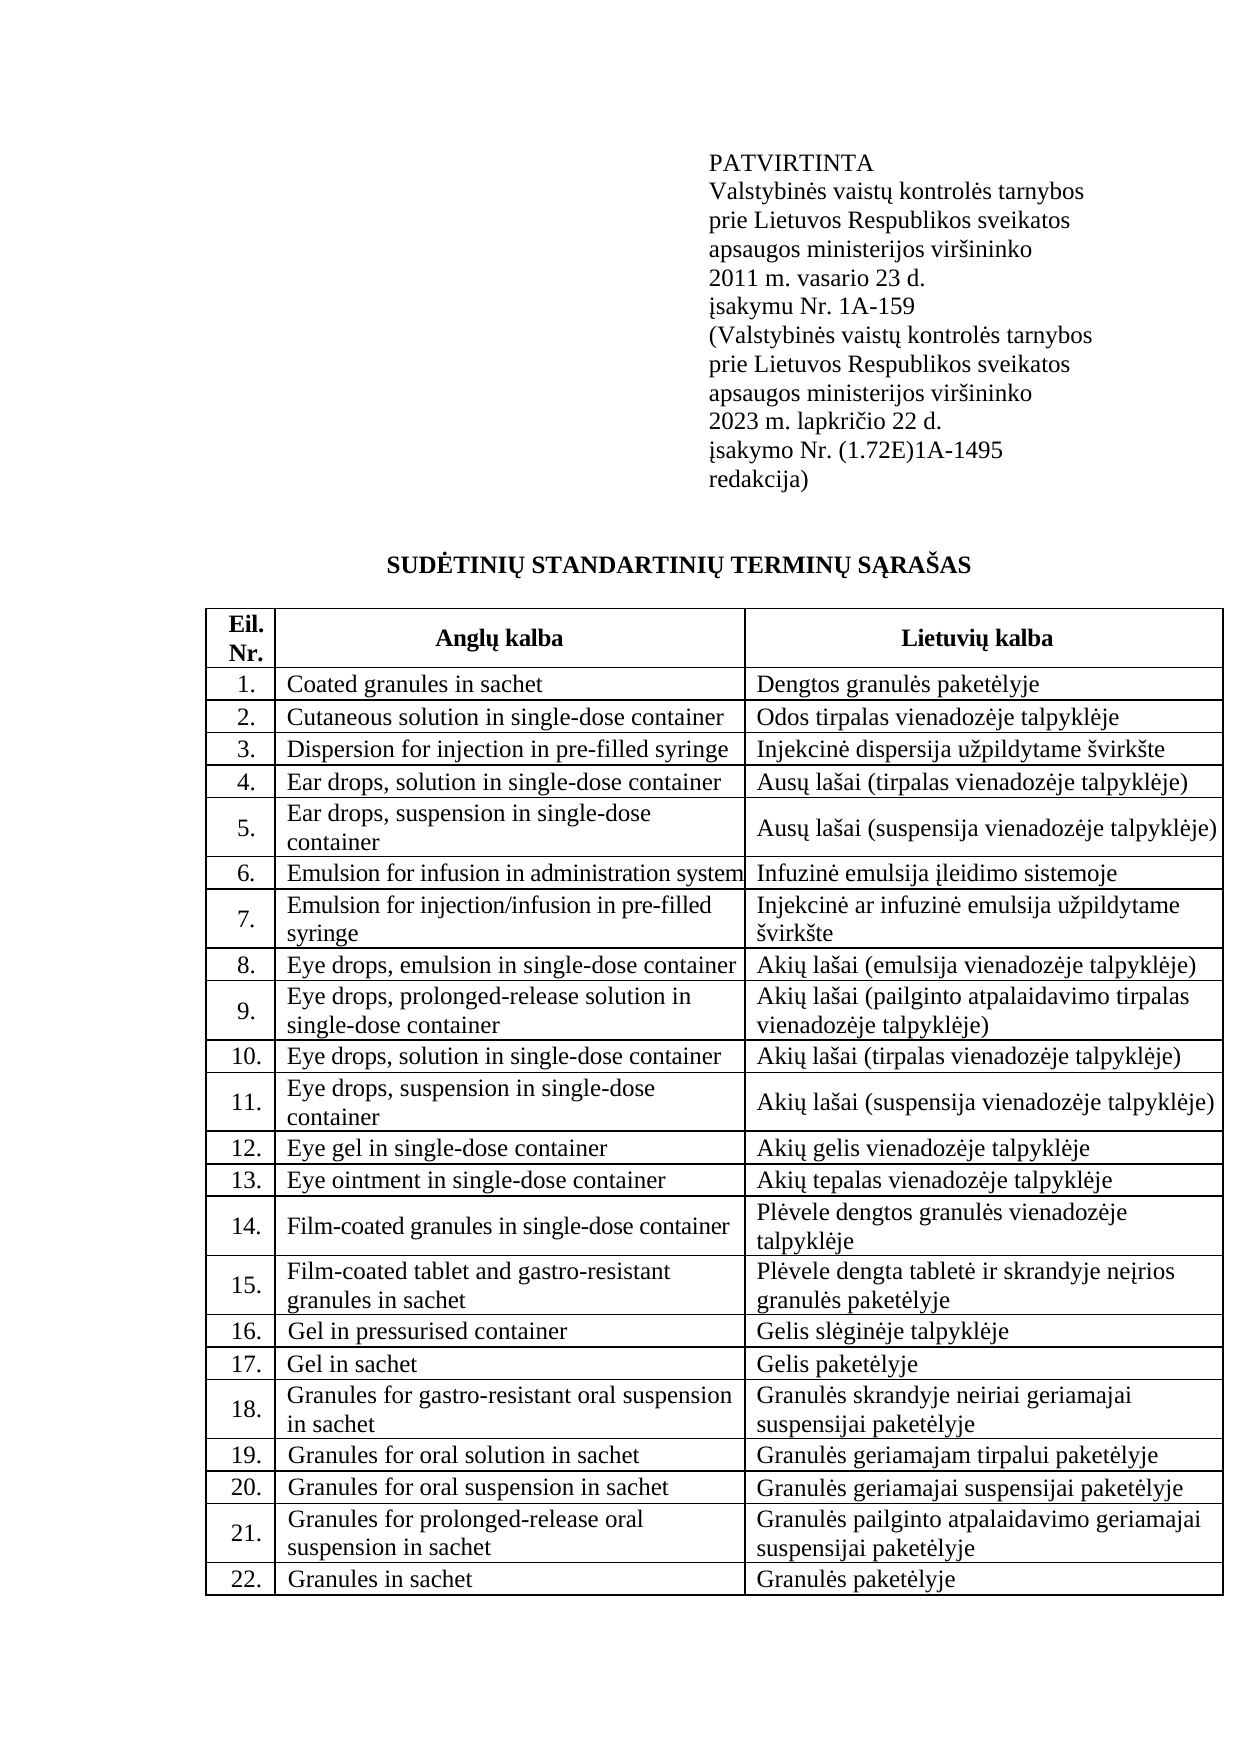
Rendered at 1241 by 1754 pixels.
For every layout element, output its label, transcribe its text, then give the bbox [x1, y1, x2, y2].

table_cell Dengtos granulės paketėlyje [746, 668, 1222, 699]
table_cell 14. [207, 1197, 274, 1254]
table_cell 8. [207, 949, 274, 980]
table_cell 2. [207, 701, 274, 732]
text įsakymo Nr. (1.72E)1A-1495 [177, 435, 1181, 464]
table_cell 4. [207, 766, 274, 797]
table_cell Ear drops, solution in single-dose container [276, 766, 744, 797]
table_cell Eye drops, suspension in single-dose container [276, 1073, 744, 1130]
table_cell Gel in pressurised container [276, 1315, 744, 1346]
table_cell 18. [207, 1380, 274, 1438]
text PATVIRTINTA [177, 148, 1181, 176]
table_cell Granulės pailginto atpalaidavimo geriamajai suspensijai paketėlyje [746, 1504, 1222, 1562]
table_cell 9. [207, 981, 274, 1039]
table_cell Eye drops, emulsion in single-dose container [276, 949, 744, 980]
table_cell 15. [207, 1256, 274, 1313]
table_cell Granulės paketėlyje [746, 1563, 1222, 1594]
table_cell 10. [207, 1041, 274, 1071]
table_cell 7. [207, 890, 274, 947]
table_cell Eye ointment in single-dose container [276, 1165, 744, 1195]
text 2023 m. lapkričio 22 d. [177, 406, 1181, 435]
table_cell Ausų lašai (tirpalas vienadozėje talpyklėje) [746, 766, 1222, 797]
table_cell Ausų lašai (suspensija vienadozėje talpyklėje) [746, 798, 1222, 856]
table_cell Eye gel in single-dose container [276, 1132, 744, 1163]
table_cell Coated granules in sachet [276, 668, 744, 699]
table_cell Emulsion for infusion in administration system [276, 857, 744, 888]
text apsaugos ministerijos viršininko [177, 234, 1181, 263]
table_cell 5. [207, 798, 274, 856]
text (Valstybinės vaistų kontrolės tarnybos [177, 320, 1181, 349]
table_cell Cutaneous solution in single-dose container [276, 701, 744, 732]
table_cell Granules in sachet [276, 1563, 744, 1594]
table_cell Akių lašai (pailginto atpalaidavimo tirpalas vienadozėje talpyklėje) [746, 981, 1222, 1039]
table_header Anglų kalba [276, 609, 744, 667]
text prie Lietuvos Respublikos sveikatos [177, 205, 1181, 234]
table_cell Emulsion for injection/infusion in pre-filled syringe [276, 890, 744, 947]
table_cell Akių tepalas vienadozėje talpyklėje [746, 1165, 1222, 1195]
table_cell Granulės skrandyje neiriai geriamajai suspensijai paketėlyje [746, 1380, 1222, 1438]
text redakcija) [177, 464, 1181, 493]
table_cell 17. [207, 1348, 274, 1378]
table_cell 21. [207, 1504, 274, 1562]
table_cell Akių lašai (suspensija vienadozėje talpyklėje) [746, 1073, 1222, 1130]
table_cell Gelis slėginėje talpyklėje [746, 1315, 1222, 1346]
table_cell Akių gelis vienadozėje talpyklėje [746, 1132, 1222, 1163]
table_cell Plėvele dengtos granulės vienadozėje talpyklėje [746, 1197, 1222, 1254]
table_cell Akių lašai (emulsija vienadozėje talpyklėje) [746, 949, 1222, 980]
table_cell 11. [207, 1073, 274, 1130]
table_cell Plėvele dengta tabletė ir skrandyje neįrios granulės paketėlyje [746, 1256, 1222, 1313]
table_cell Granulės geriamajam tirpalui paketėlyje [746, 1439, 1222, 1470]
table_cell 6. [207, 857, 274, 888]
table_cell 1. [207, 668, 274, 699]
table_cell 22. [207, 1563, 274, 1594]
text SUDĖTINIŲ STANDARTINIŲ TERMINŲ SĄRAŠAS [177, 550, 1181, 579]
text 2011 m. vasario 23 d. [177, 263, 1181, 291]
table_cell 19. [207, 1439, 274, 1470]
table_cell Granules for gastro-resistant oral suspension in sachet [276, 1380, 744, 1438]
table_cell 3. [207, 733, 274, 764]
table_header Eil. Nr. [207, 609, 274, 667]
table_cell Gel in sachet [276, 1348, 744, 1378]
table_cell Granules for prolonged-release oral suspension in sachet [276, 1504, 744, 1562]
table_cell Ear drops, suspension in single-dose container [276, 798, 744, 856]
table_cell Injekcinė dispersija užpildytame švirkšte [746, 733, 1222, 764]
text apsaugos ministerijos viršininko [177, 378, 1181, 406]
table_cell Dispersion for injection in pre-filled syringe [276, 733, 744, 764]
table_cell Gelis paketėlyje [746, 1348, 1222, 1378]
table_cell 16. [207, 1315, 274, 1346]
table_cell Granules for oral suspension in sachet [276, 1472, 744, 1503]
table_header Lietuvių kalba [746, 609, 1222, 667]
table_cell Granules for oral solution in sachet [276, 1439, 744, 1470]
table_cell Granulės geriamajai suspensijai paketėlyje [746, 1472, 1222, 1503]
table_cell 12. [207, 1132, 274, 1163]
text įsakymu Nr. 1A-159 [177, 291, 1181, 320]
table_cell Infuzinė emulsija įleidimo sistemoje [746, 857, 1222, 888]
table_cell Odos tirpalas vienadozėje talpyklėje [746, 701, 1222, 732]
table_cell Film-coated granules in single-dose container [276, 1197, 744, 1254]
table_cell Eye drops, prolonged-release solution in single-dose container [276, 981, 744, 1039]
table_cell Eye drops, solution in single-dose container [276, 1041, 744, 1071]
table_cell 20. [207, 1472, 274, 1503]
table_cell Film-coated tablet and gastro-resistant granules in sachet [276, 1256, 744, 1313]
table_cell 13. [207, 1165, 274, 1195]
table_cell Akių lašai (tirpalas vienadozėje talpyklėje) [746, 1041, 1222, 1071]
text Valstybinės vaistų kontrolės tarnybos [177, 176, 1181, 205]
table_cell Injekcinė ar infuzinė emulsija užpildytame švirkšte [746, 890, 1222, 947]
text prie Lietuvos Respublikos sveikatos [177, 349, 1181, 378]
